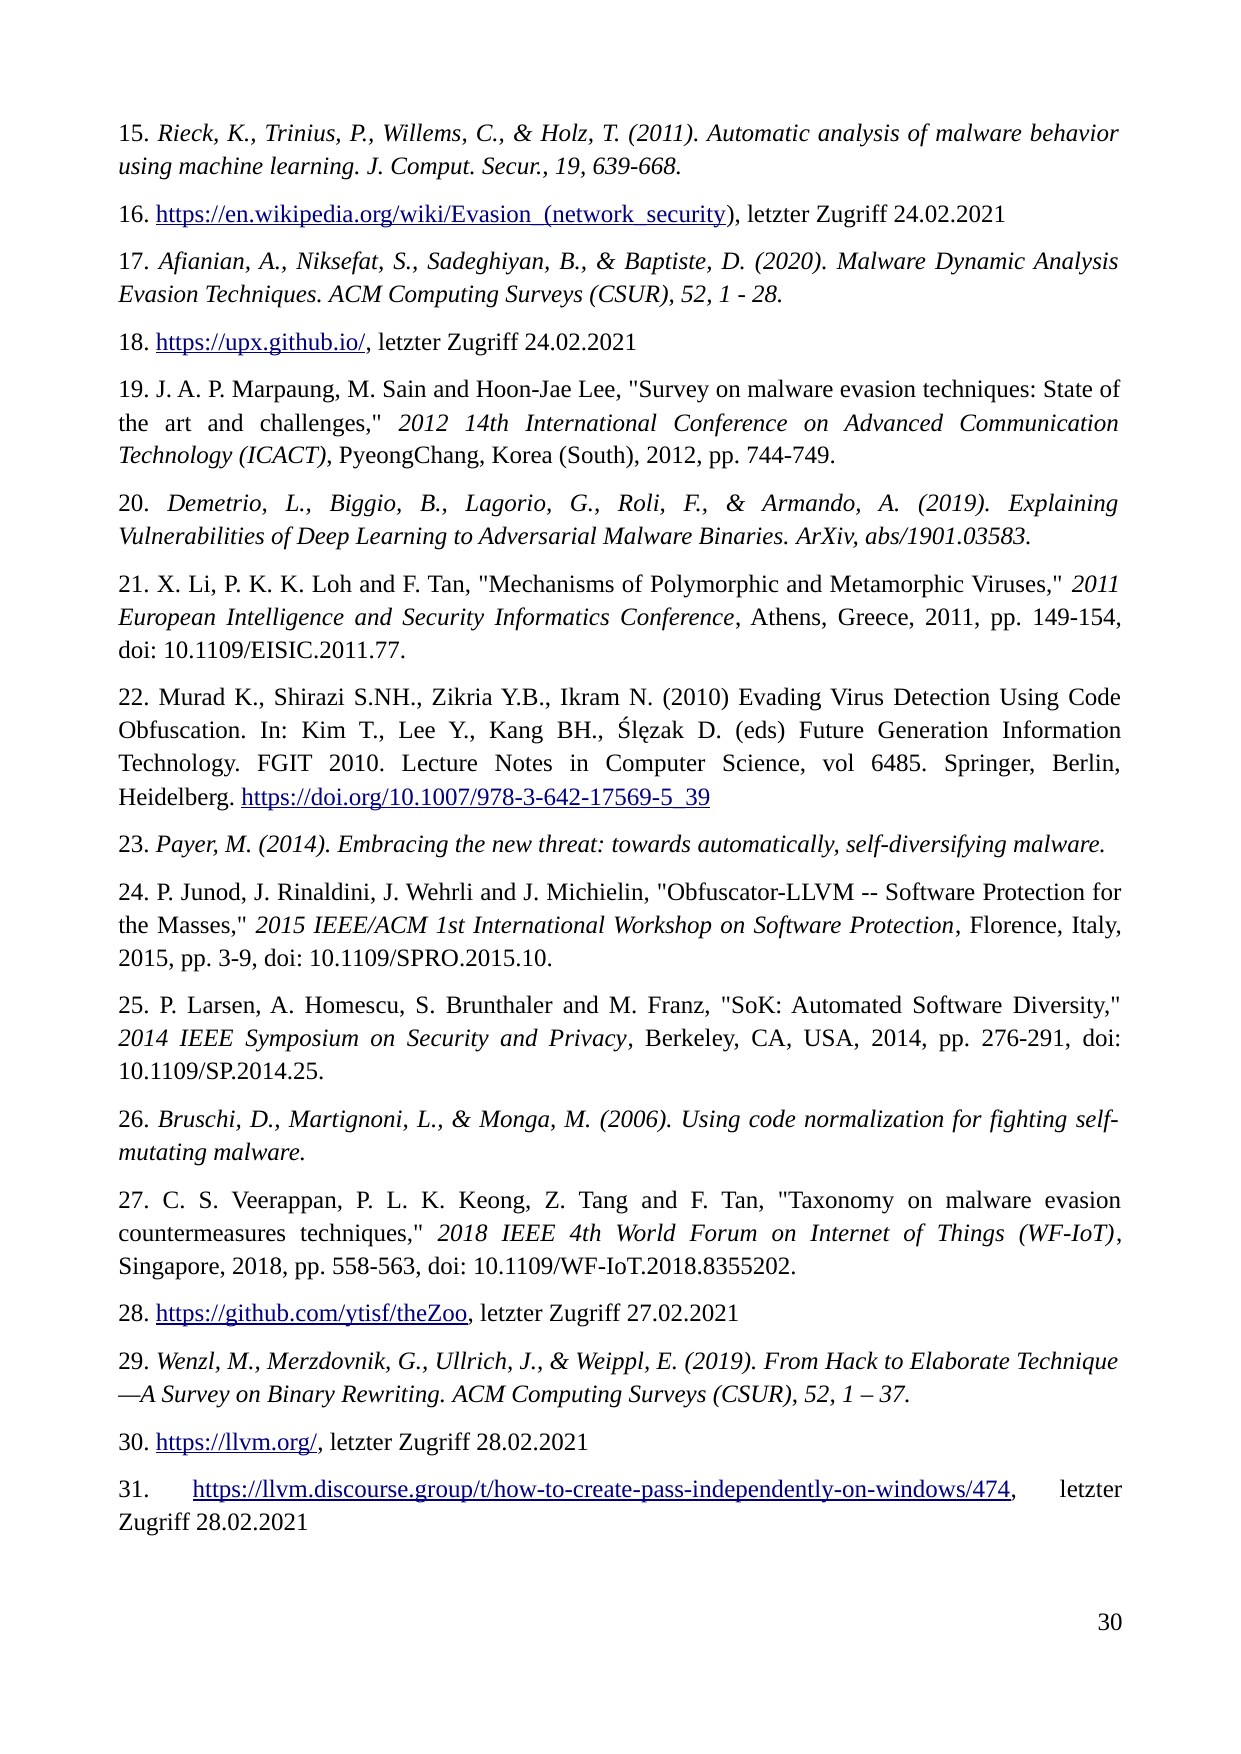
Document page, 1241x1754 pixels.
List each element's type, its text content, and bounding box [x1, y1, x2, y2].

text 24. P. Junod, J. Rinaldini, J. Wehrli and J. Michielin, "Obfuscator-LLVM -- Software Protection for the Masses," 2015 IEEE/ACM 1st International Workshop on Software Protection, Florence, Italy, 2015, pp. 3-9, doi: 10.1109/SPRO.2015.10. [118, 877, 1122, 972]
text 25. P. Larsen, A. Homescu, S. Brunthaler and M. Franz, "SoK: Automated Software Diversity," 2014 IEEE Symposium on Security and Privacy, Berkeley, CA, USA, 2014, pp. 276-291, doi: 10.1109/SP.2014.25. [118, 990, 1122, 1085]
text 18. https://upx.github.io/, letzter Zugriff 24.02.2021 [118, 327, 1122, 356]
text 20. Demetrio, L., Biggio, B., Lagorio, G., Roli, F., & Armando, A. (2019). Explaining Vulnerabilities of Deep Learning to Adversarial Malware Binaries. ArXiv, abs/1901.03583. [118, 488, 1122, 550]
text 17. Afianian, A., Niksefat, S., Sadeghiyan, B., & Baptiste, D. (2020). Malware Dynamic Analysis Evasion Techniques. ACM Computing Surveys (CSUR), 52, 1 - 28. [118, 246, 1122, 308]
text 30. https://llvm.org/, letzter Zugriff 28.02.2021 [118, 1427, 1122, 1455]
text 29. Wenzl, M., Merzdovnik, G., Ullrich, J., & Weippl, E. (2019). From Hack to Elaborate Technique—A Survey on Binary Rewriting. ACM Computing Surveys (CSUR), 52, 1 – 37. [118, 1346, 1122, 1408]
text 31. https://llvm.discourse.group/t/how-to-create-pass-independently-on-windows/474, letzter Zugriff 28.02.2021 [118, 1474, 1122, 1536]
text 22. Murad K., Shirazi S.NH., Zikria Y.B., Ikram N. (2010) Evading Virus Detection Using Code Obfuscation. In: Kim T., Lee Y., Kang BH., Ślęzak D. (eds) Future Generation Information Technology. FGIT 2010. Lecture Notes in Computer Science, vol 6485. Springer, Berlin, Heidelberg. https://doi.org/10.1007/978-3-642-17569-5_39 [118, 682, 1122, 810]
text 27. C. S. Veerappan, P. L. K. Keong, Z. Tang and F. Tan, "Taxonomy on malware evasion countermeasures techniques," 2018 IEEE 4th World Forum on Internet of Things (WF-IoT), Singapore, 2018, pp. 558-563, doi: 10.1109/WF-IoT.2018.8355202. [118, 1185, 1122, 1279]
text 26. Bruschi, D., Martignoni, L., & Monga, M. (2006). Using code normalization for fighting self-mutating malware. [118, 1104, 1122, 1166]
text 28. https://github.com/ytisf/theZoo, letzter Zugriff 27.02.2021 [118, 1298, 1122, 1327]
text 21. X. Li, P. K. K. Loh and F. Tan, "Mechanisms of Polymorphic and Metamorphic Viruses," 2011 European Intelligence and Security Informatics Conference, Athens, Greece, 2011, pp. 149-154, doi: 10.1109/EISIC.2011.77. [118, 569, 1122, 664]
text 15. Rieck, K., Trinius, P., Willems, C., & Holz, T. (2011). Automatic analysis of malware behavior using machine learning. J. Comput. Secur., 19, 639-668. [118, 118, 1122, 180]
text 16. https://en.wikipedia.org/wiki/Evasion_(network_security), letzter Zugriff 24.02.2021 [118, 199, 1122, 227]
text 19. J. A. P. Marpaung, M. Sain and Hoon-Jae Lee, "Survey on malware evasion techniques: State of the art and challenges," 2012 14th International Conference on Advanced Communication Technology (ICACT), PyeongChang, Korea (South), 2012, pp. 744-749. [118, 374, 1122, 469]
text 23. Payer, M. (2014). Embracing the new threat: towards automatically, self-diversifying malware. [118, 829, 1122, 858]
